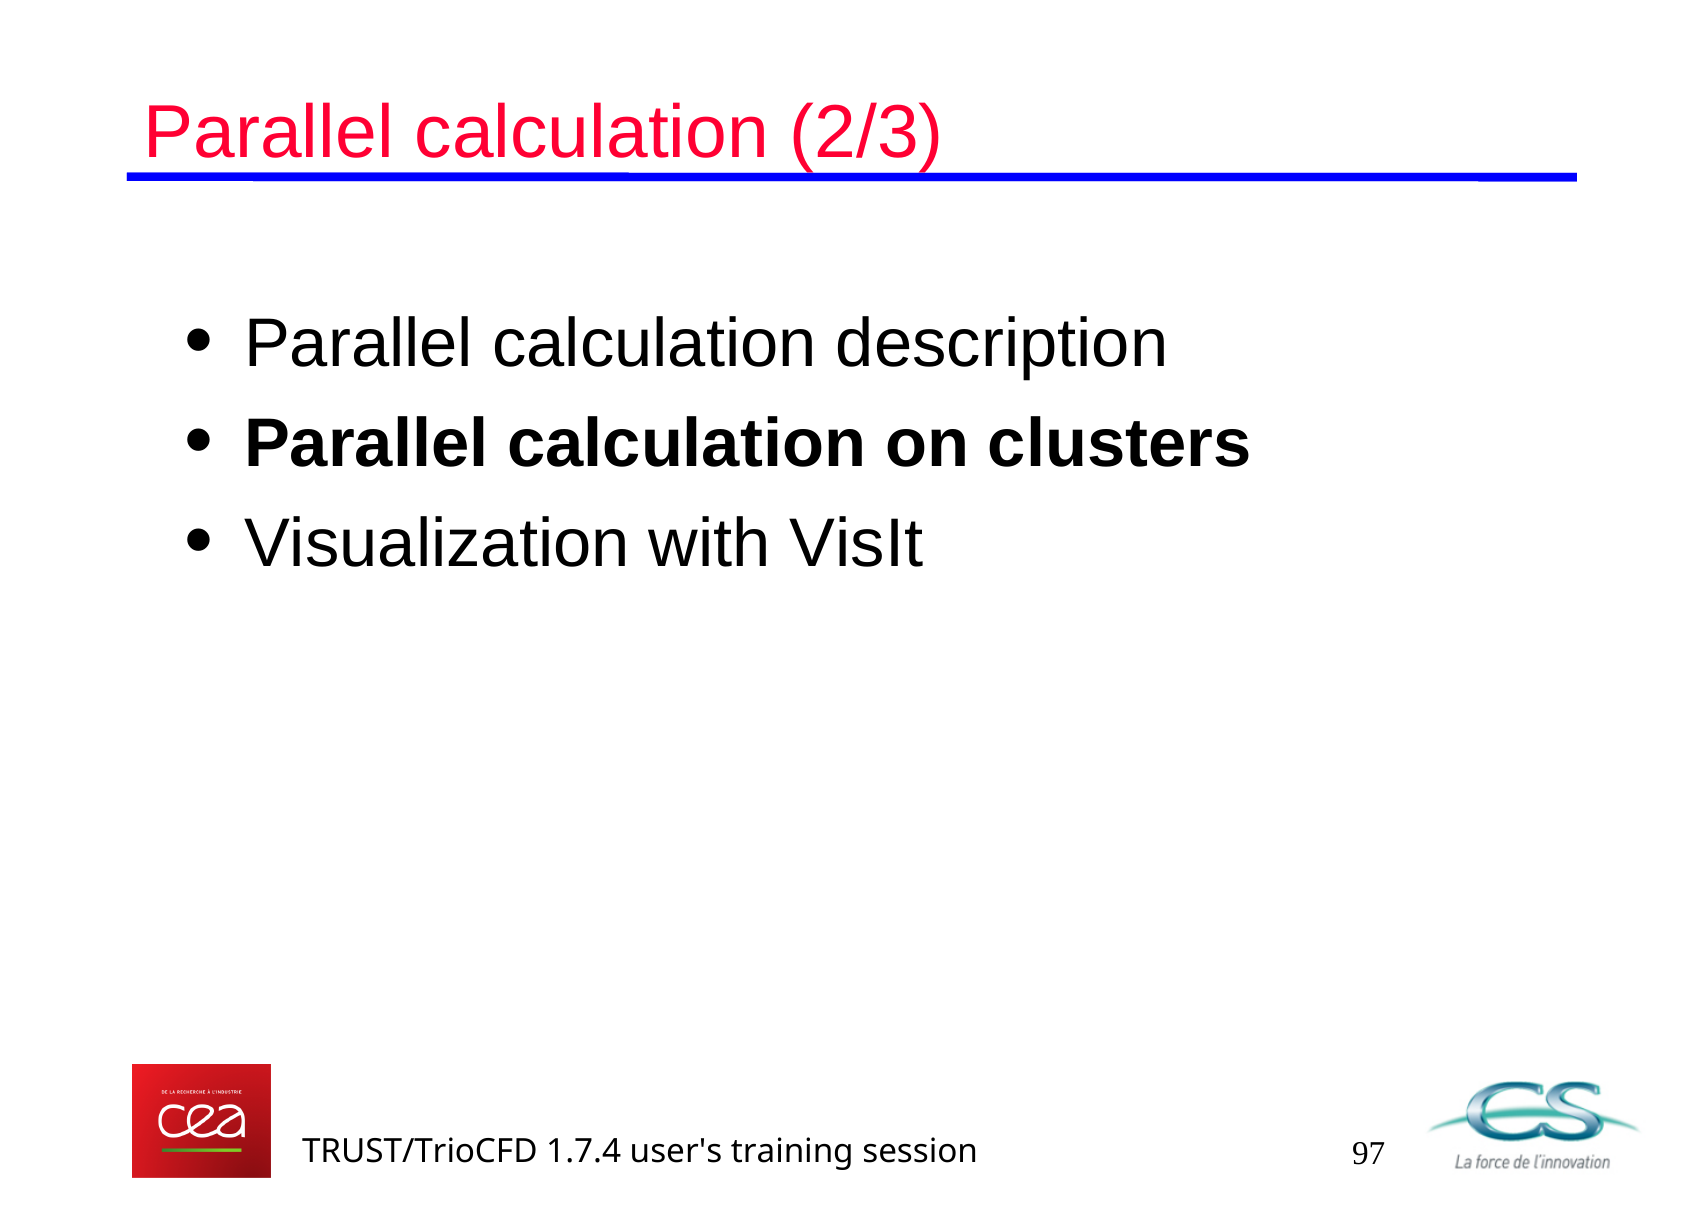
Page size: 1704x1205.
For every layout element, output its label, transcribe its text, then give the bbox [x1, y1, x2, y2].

picture [1423, 1072, 1648, 1179]
list Parallel calculation description Parallel calculation on clusters Visualization with VisIt [169, 290, 1310, 902]
title Parallel calculation (2/3) [127, 39, 1661, 215]
picture [132, 1064, 271, 1178]
